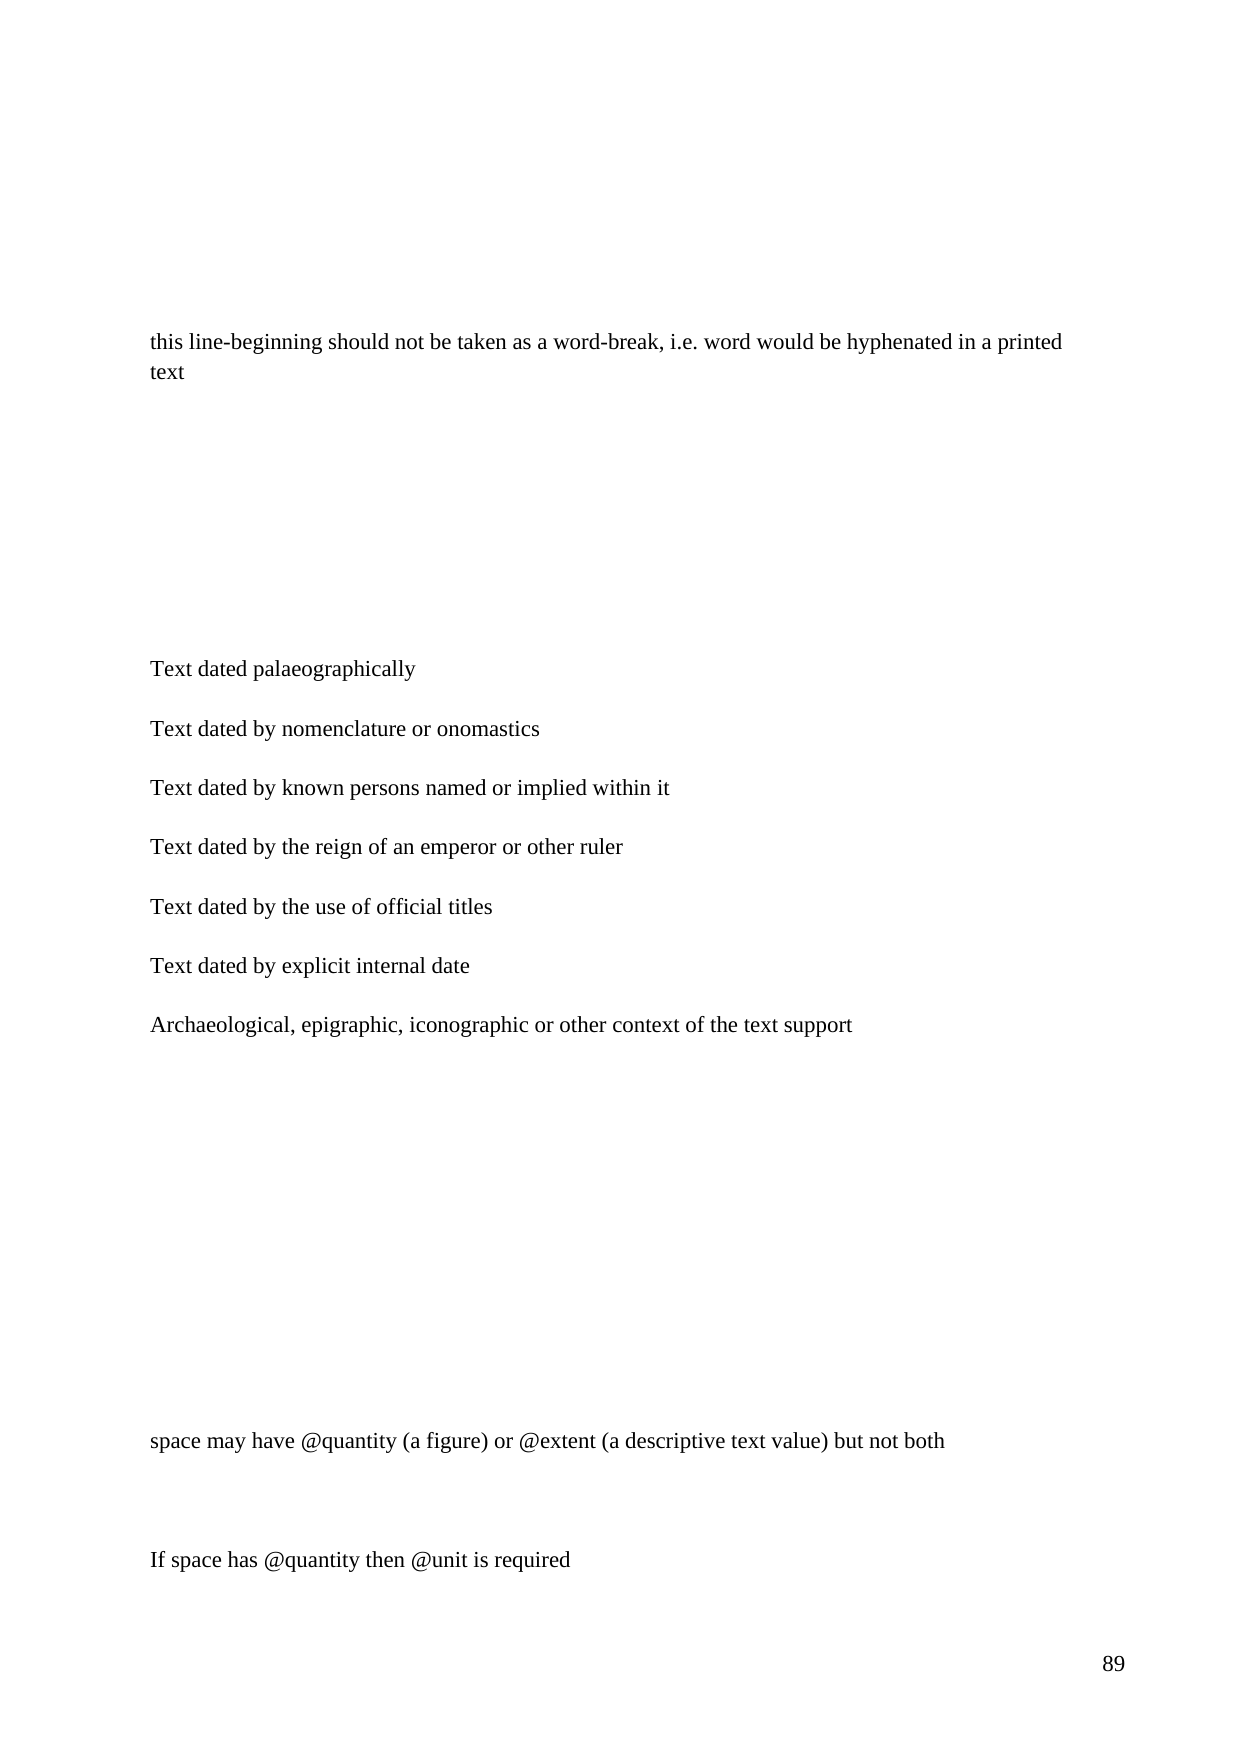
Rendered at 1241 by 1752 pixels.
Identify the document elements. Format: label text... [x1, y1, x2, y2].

text If space has @quantity then @unit is required [150, 1546, 1090, 1572]
text Text dated palaeographically [150, 655, 1090, 682]
text this line-beginning should not be taken as a word-break, i.e. word would be hyphenated in a printed text [150, 328, 1090, 385]
text Archaeological, epigraphic, iconographic or other context of the text support [150, 1011, 1090, 1038]
text space may have @quantity (a figure) or @extent (a descriptive text value) but not both [150, 1427, 1090, 1453]
text Text dated by nomenclature or onomastics [150, 714, 1090, 741]
text Text dated by the reign of an emperor or other ruler [150, 833, 1090, 860]
text Text dated by the use of official titles [150, 893, 1090, 919]
text Text dated by explicit internal date [150, 952, 1090, 978]
text Text dated by known persons named or implied within it [150, 774, 1090, 800]
